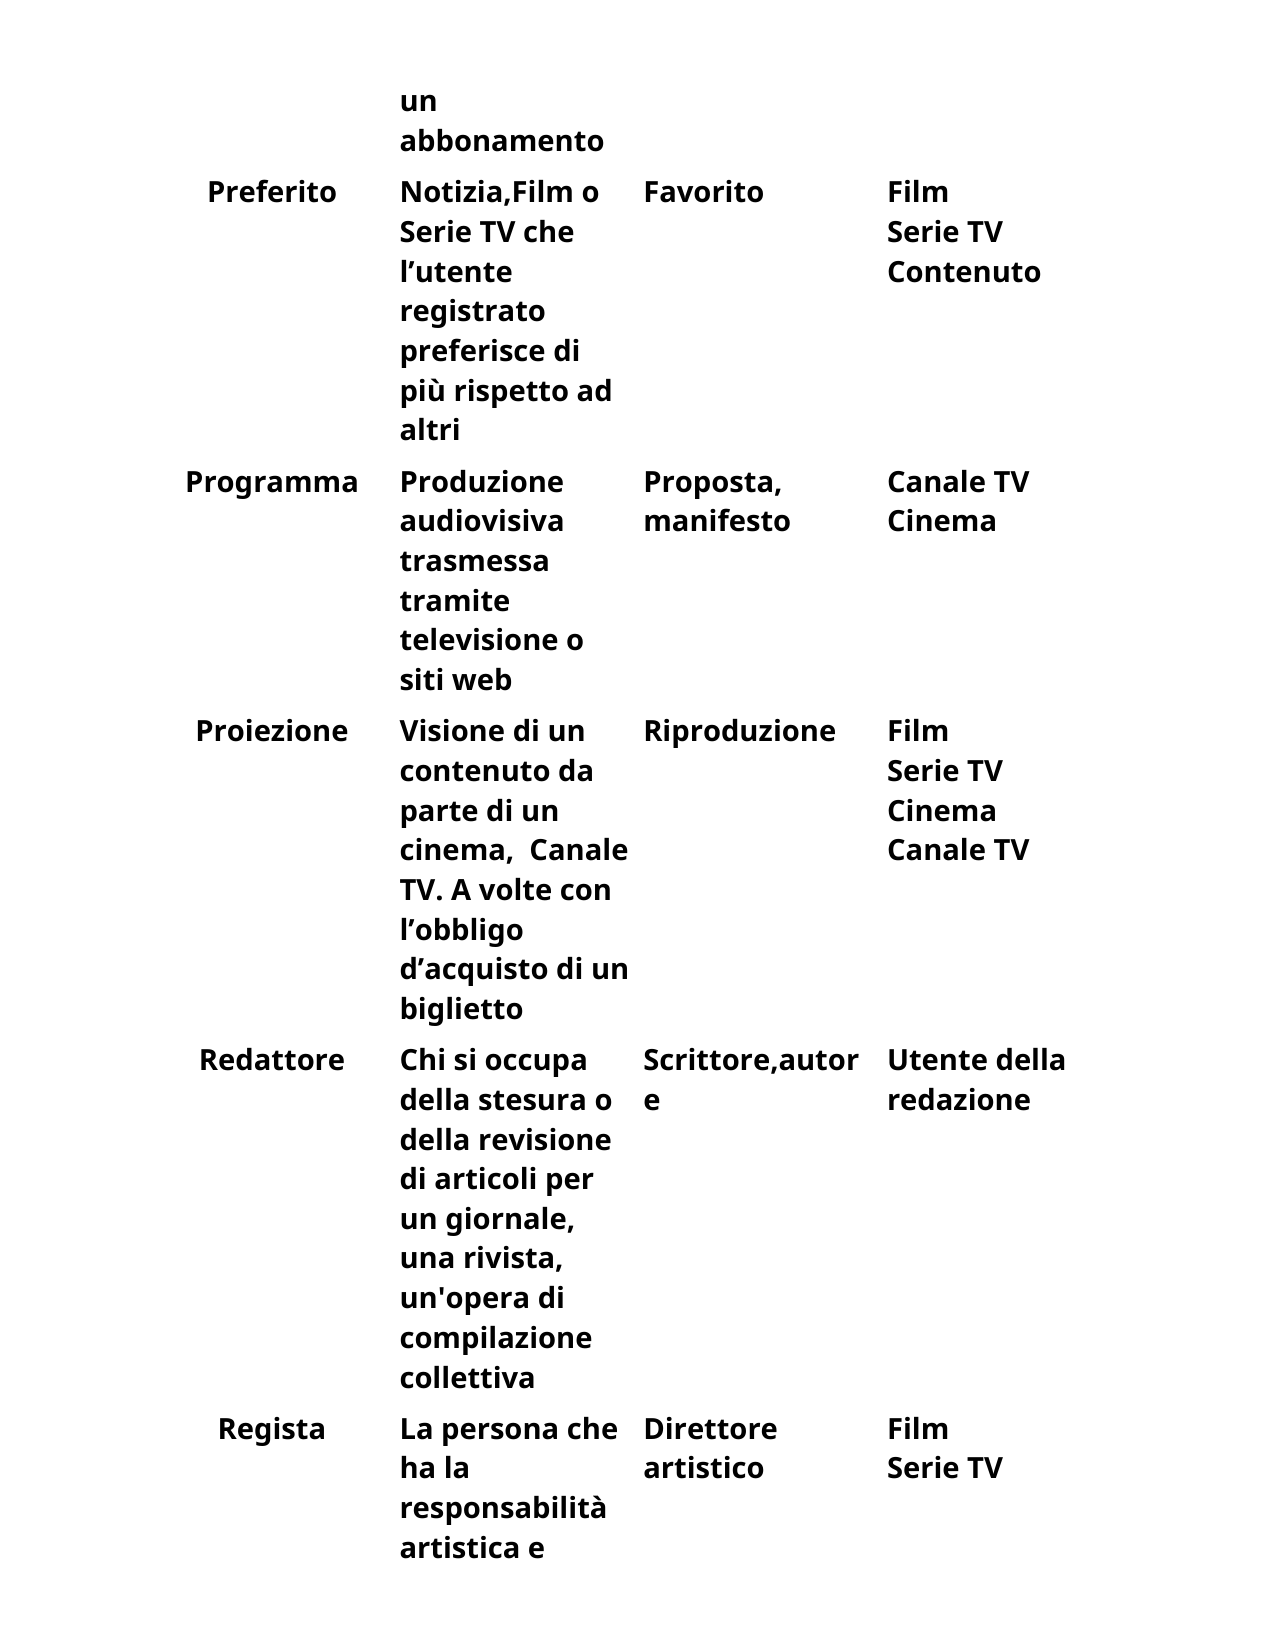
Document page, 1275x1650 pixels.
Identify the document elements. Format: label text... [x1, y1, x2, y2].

table_cell Favorito [638, 166, 881, 455]
table_cell Canale TV Cinema [881, 455, 1125, 705]
table_cell La persona che ha la responsabilità artistica e [394, 1402, 637, 1572]
table_cell Film Serie TV [881, 1402, 1125, 1572]
table_cell Scrittore,autore [638, 1034, 881, 1402]
table_cell Programma [150, 455, 394, 705]
table_cell Visione di un contenuto da parte di un cinema, Canale TV. A volte con l’obbligo d’acquisto di un biglietto [394, 705, 637, 1034]
table_cell Produzione audiovisiva trasmessa tramite televisione o siti web [394, 455, 637, 705]
table_cell Riproduzione [638, 705, 881, 1034]
table_cell Direttore artistico [638, 1402, 881, 1572]
table_cell Preferito [150, 166, 394, 455]
table_cell Notizia,Film o Serie TV che l’utente registrato preferisce di più rispetto ad altri [394, 166, 637, 455]
table_cell Utente della redazione [881, 1034, 1125, 1402]
table_cell un abbonamento [394, 75, 637, 166]
table_cell Proiezione [150, 705, 394, 1034]
table_cell Film Serie TV Contenuto [881, 166, 1125, 455]
table_cell Film Serie TV Cinema Canale TV [881, 705, 1125, 1034]
table_cell - [881, 75, 1125, 166]
table_cell - [638, 75, 881, 166]
table_cell Chi si occupa della stesura o della revisione di articoli per un giornale, una rivista, un'opera di compilazione collettiva [394, 1034, 637, 1402]
table_cell Redattore [150, 1034, 394, 1402]
table_cell Regista [150, 1402, 394, 1572]
table_cell [150, 75, 394, 166]
table_cell Proposta, manifesto [638, 455, 881, 705]
